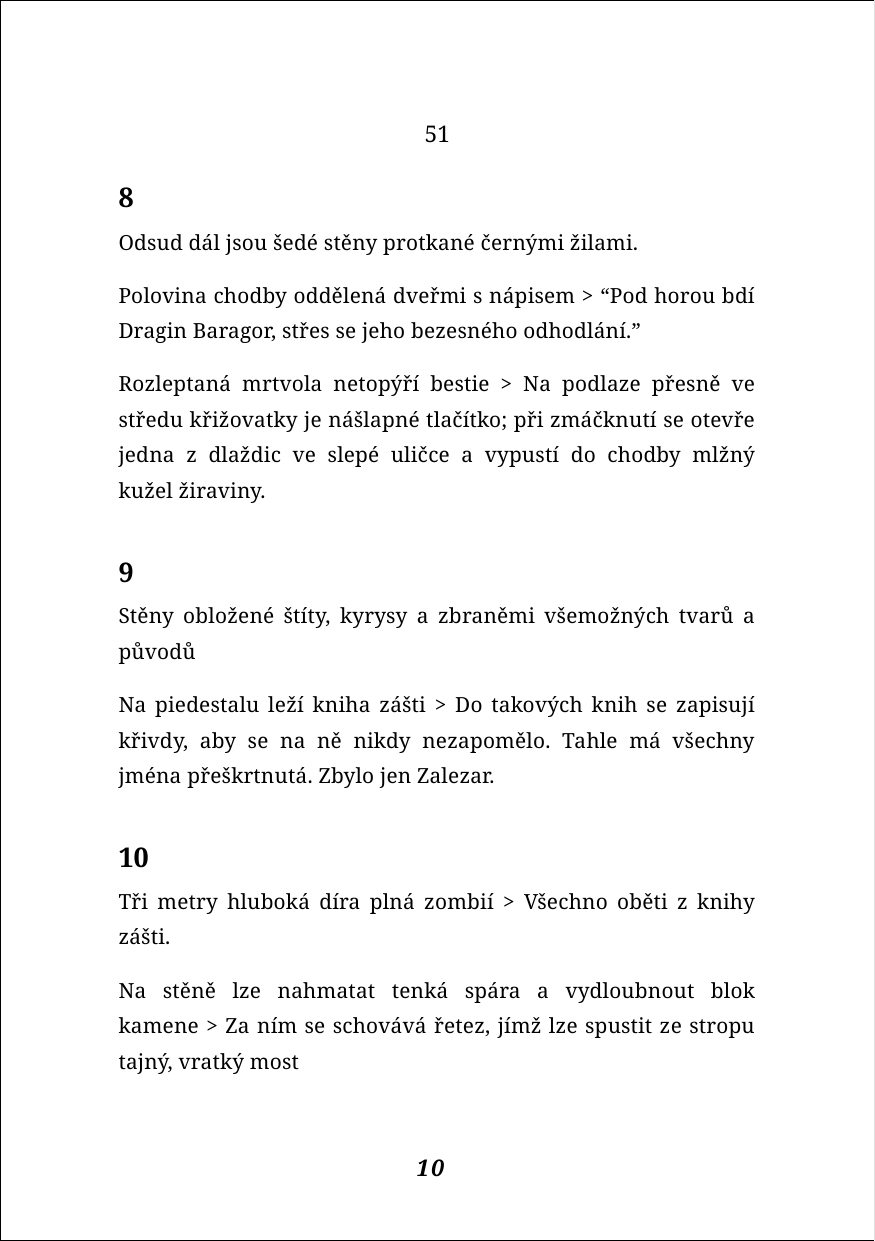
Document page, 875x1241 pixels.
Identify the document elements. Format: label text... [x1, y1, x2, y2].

text Tři metry hluboká díra plná zombií > Všechno oběti z knihy zášti. [118, 887, 756, 951]
subtitle 10 [118, 838, 756, 875]
text Stěny obložené štíty, kyrysy a zbraněmi všemožných tvarů a původů [118, 602, 756, 666]
text Na stěně lze nahmatat tenká spára a vydloubnout blok kamene > Za ním se schovává řetez, jímž lze spustit ze stropu tajný, vratký most [118, 976, 756, 1075]
subtitle 9 [118, 553, 756, 590]
subtitle 8 [118, 179, 756, 216]
text Na piedestalu leží kniha zášti > Do takových knih se zapisují křivdy, aby se na ně nikdy nezapomělo. Tahle má všechny jména přeškrtnutá. Zbylo jen Zalezar. [118, 690, 756, 790]
text Odsud dál jsou šedé stěny protkané černými žilami. [118, 228, 756, 256]
text Rozleptaná mrtvola netopýří bestie > Na podlaze přesně ve středu křižovatky je nášlapné tlačítko; při zmáčknutí se otevře jedna z dlaždic ve slepé uličce a vypustí do chodby mlžný kužel žiraviny. [118, 369, 756, 504]
text Polovina chodby oddělená dveřmi s nápisem > “Pod horou bdí Dragin Baragor, střes se jeho bezesného odhodlání.” [118, 281, 756, 345]
